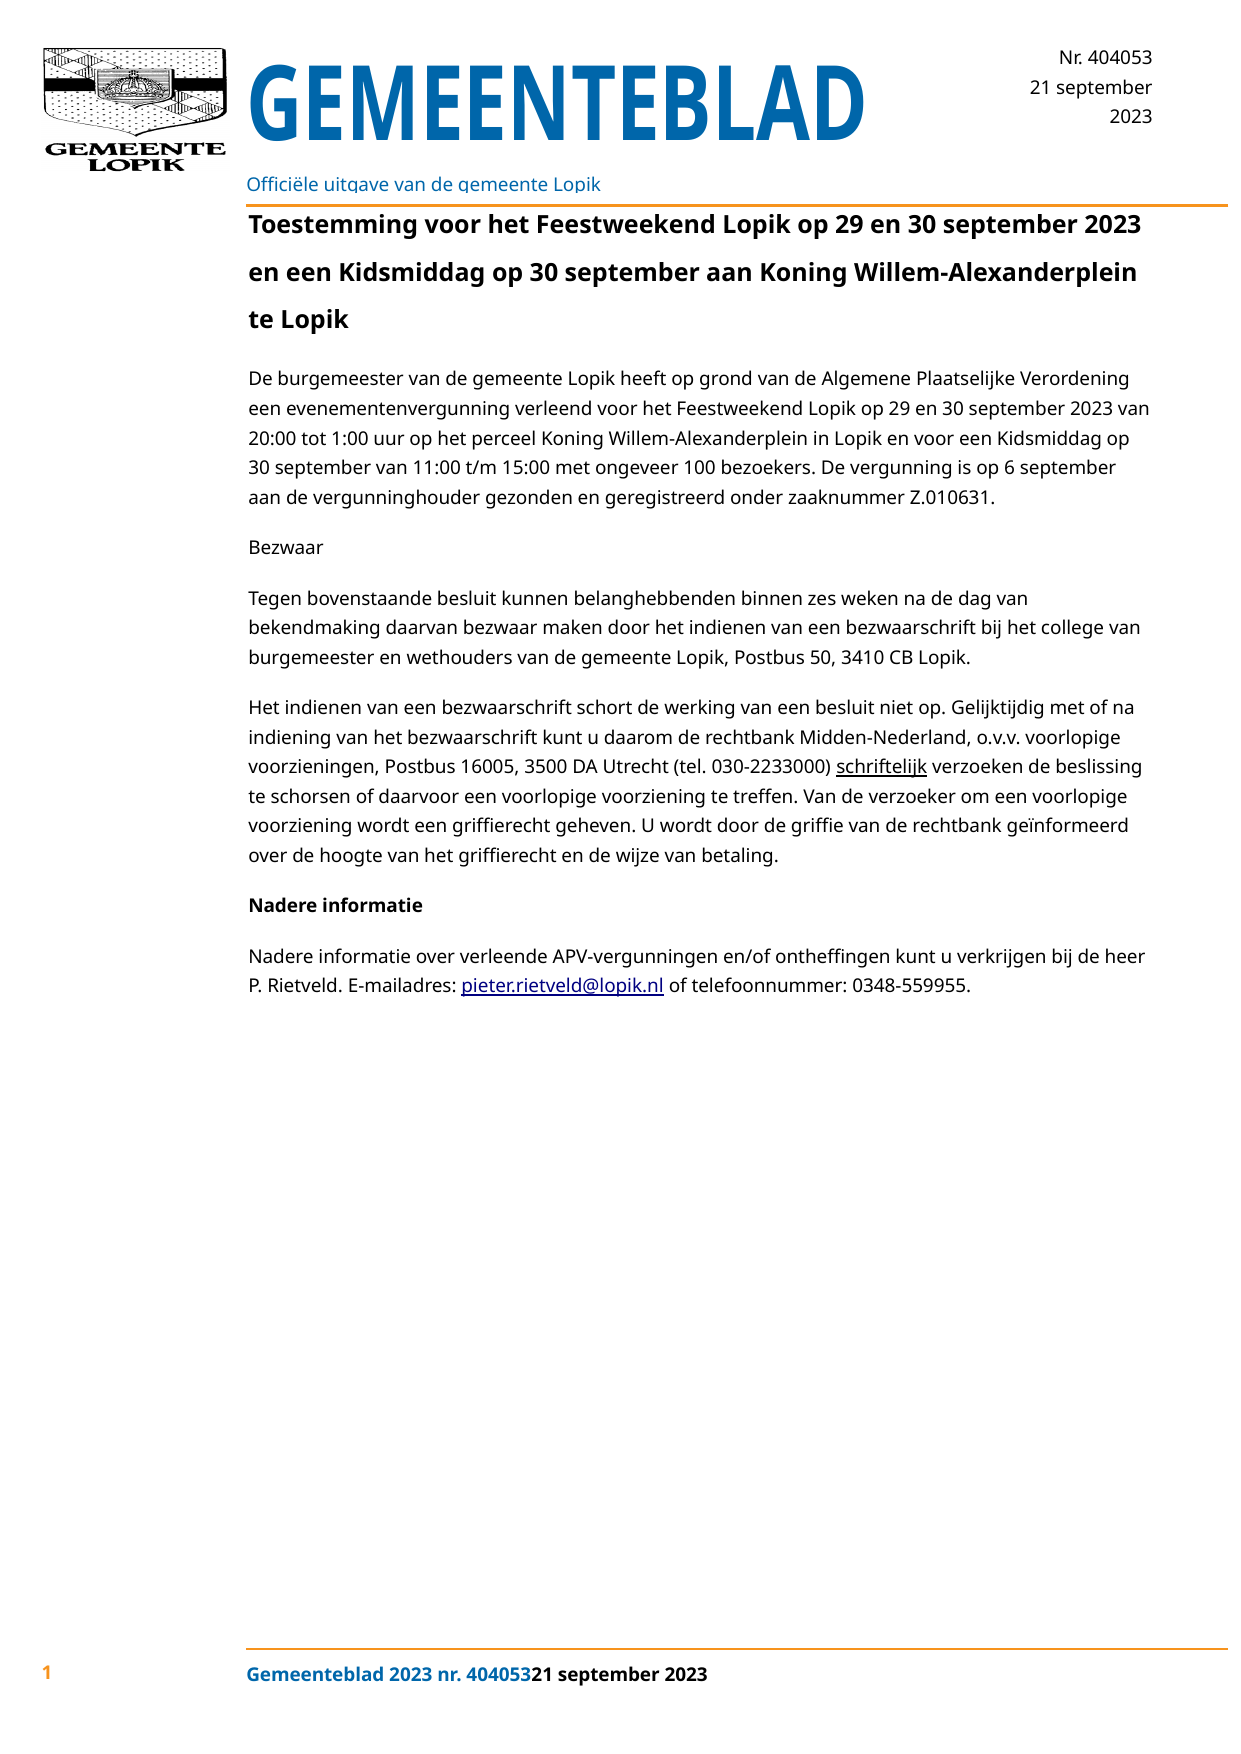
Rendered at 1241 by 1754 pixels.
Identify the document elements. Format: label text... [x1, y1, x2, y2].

text Toestemming voor het Feestweekend Lopik op 29 en 30 september 2023 en een Kidsmiddag op 30 september aan Koning Willem-Alexanderplein te Lopik [248, 207, 1152, 336]
text Het indienen van een bezwaarschrift schort de werking van een besluit niet op. Gelijktijdig met of na indiening van het bezwaarschrift kunt u daarom de rechtbank Midden-Nederland, o.v.v. voorlopige voorzieningen, Postbus 16005, 3500 DA Utrecht (tel. 030-2233000) schriftelijk verzoeken de beslissing te schorsen of daarvoor een voorlopige voorziening te treffen. Van de verzoeker om een voorlopige voorziening wordt een griffierecht geheven. U wordt door de griffie van de rechtbank geïnformeerd over de hoogte van het griffierecht en de wijze van betaling. [248, 694, 1152, 868]
text Nadere informatie over verleende APV-vergunningen en/of ontheffingen kunt u verkrijgen bij de heer P. Rietveld. E-mailadres: pieter.rietveld@lopik.nl of telefoonnummer: 0348-559955. [248, 943, 1152, 998]
picture [41, 47, 231, 172]
text Nadere informatie [248, 893, 1152, 918]
text De burgemeester van de gemeente Lopik heeft op grond van de Algemene Plaatselijke Verordening een evenementenvergunning verleend voor het Feestweekend Lopik op 29 en 30 september 2023 van 20:00 tot 1:00 uur op het perceel Koning Willem-Alexanderplein in Lopik en voor een Kidsmiddag op 30 september van 11:00 t/m 15:00 met ongeveer 100 bezoekers. De vergunning is op 6 september aan de vergunninghouder gezonden en geregistreerd onder zaaknummer Z.010631. [248, 366, 1152, 509]
text Tegen bovenstaande besluit kunnen belanghebbenden binnen zes weken na de dag van bekendmaking daarvan bezwaar maken door het indienen van een bezwaarschrift bij het college van burgemeester en wethouders van de gemeente Lopik, Postbus 50, 3410 CB Lopik. [248, 585, 1152, 669]
text Bezwaar [248, 534, 1152, 560]
